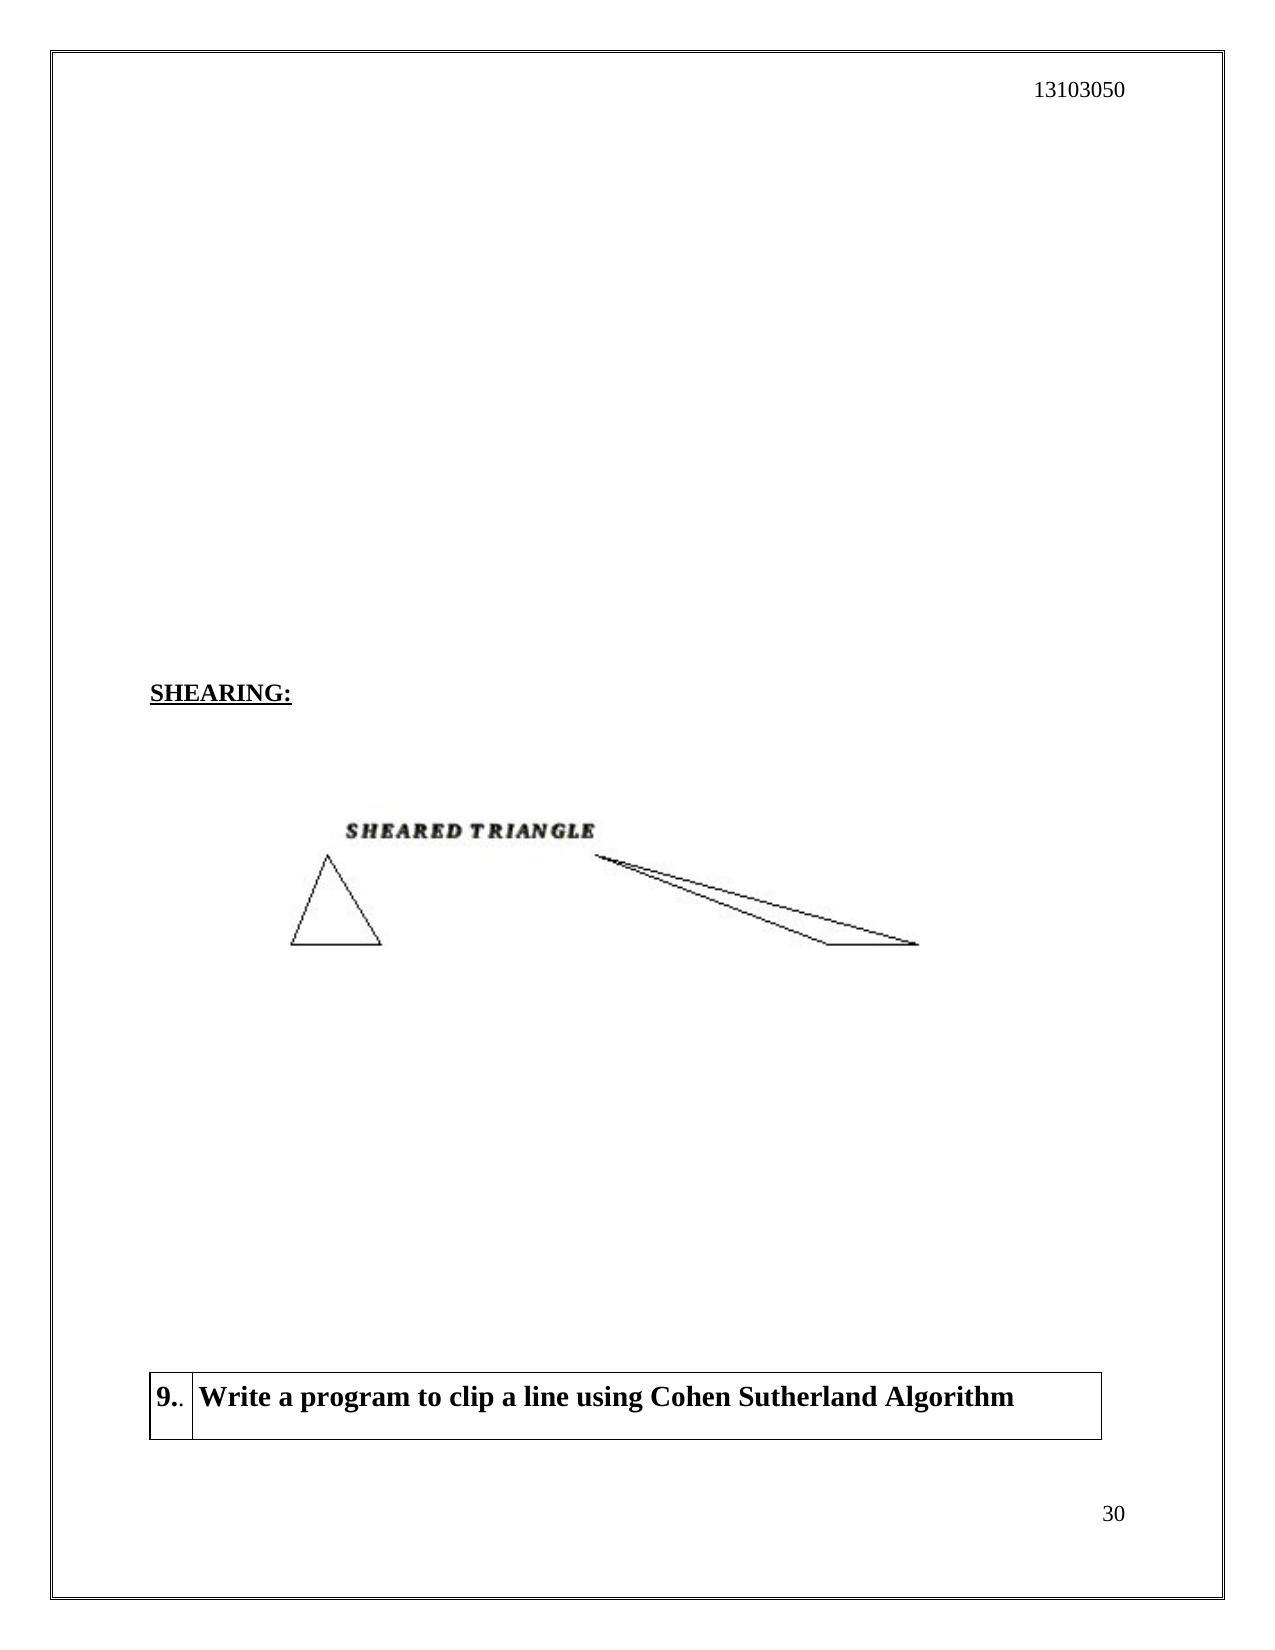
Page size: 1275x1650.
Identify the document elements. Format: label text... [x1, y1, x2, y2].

picture [275, 776, 1016, 1159]
text SHEARING: [150, 678, 1125, 707]
table_header 9.. [151, 1373, 192, 1439]
table_header Write a program to clip a line using Cohen Sutherland Algorithm [193, 1373, 1101, 1439]
